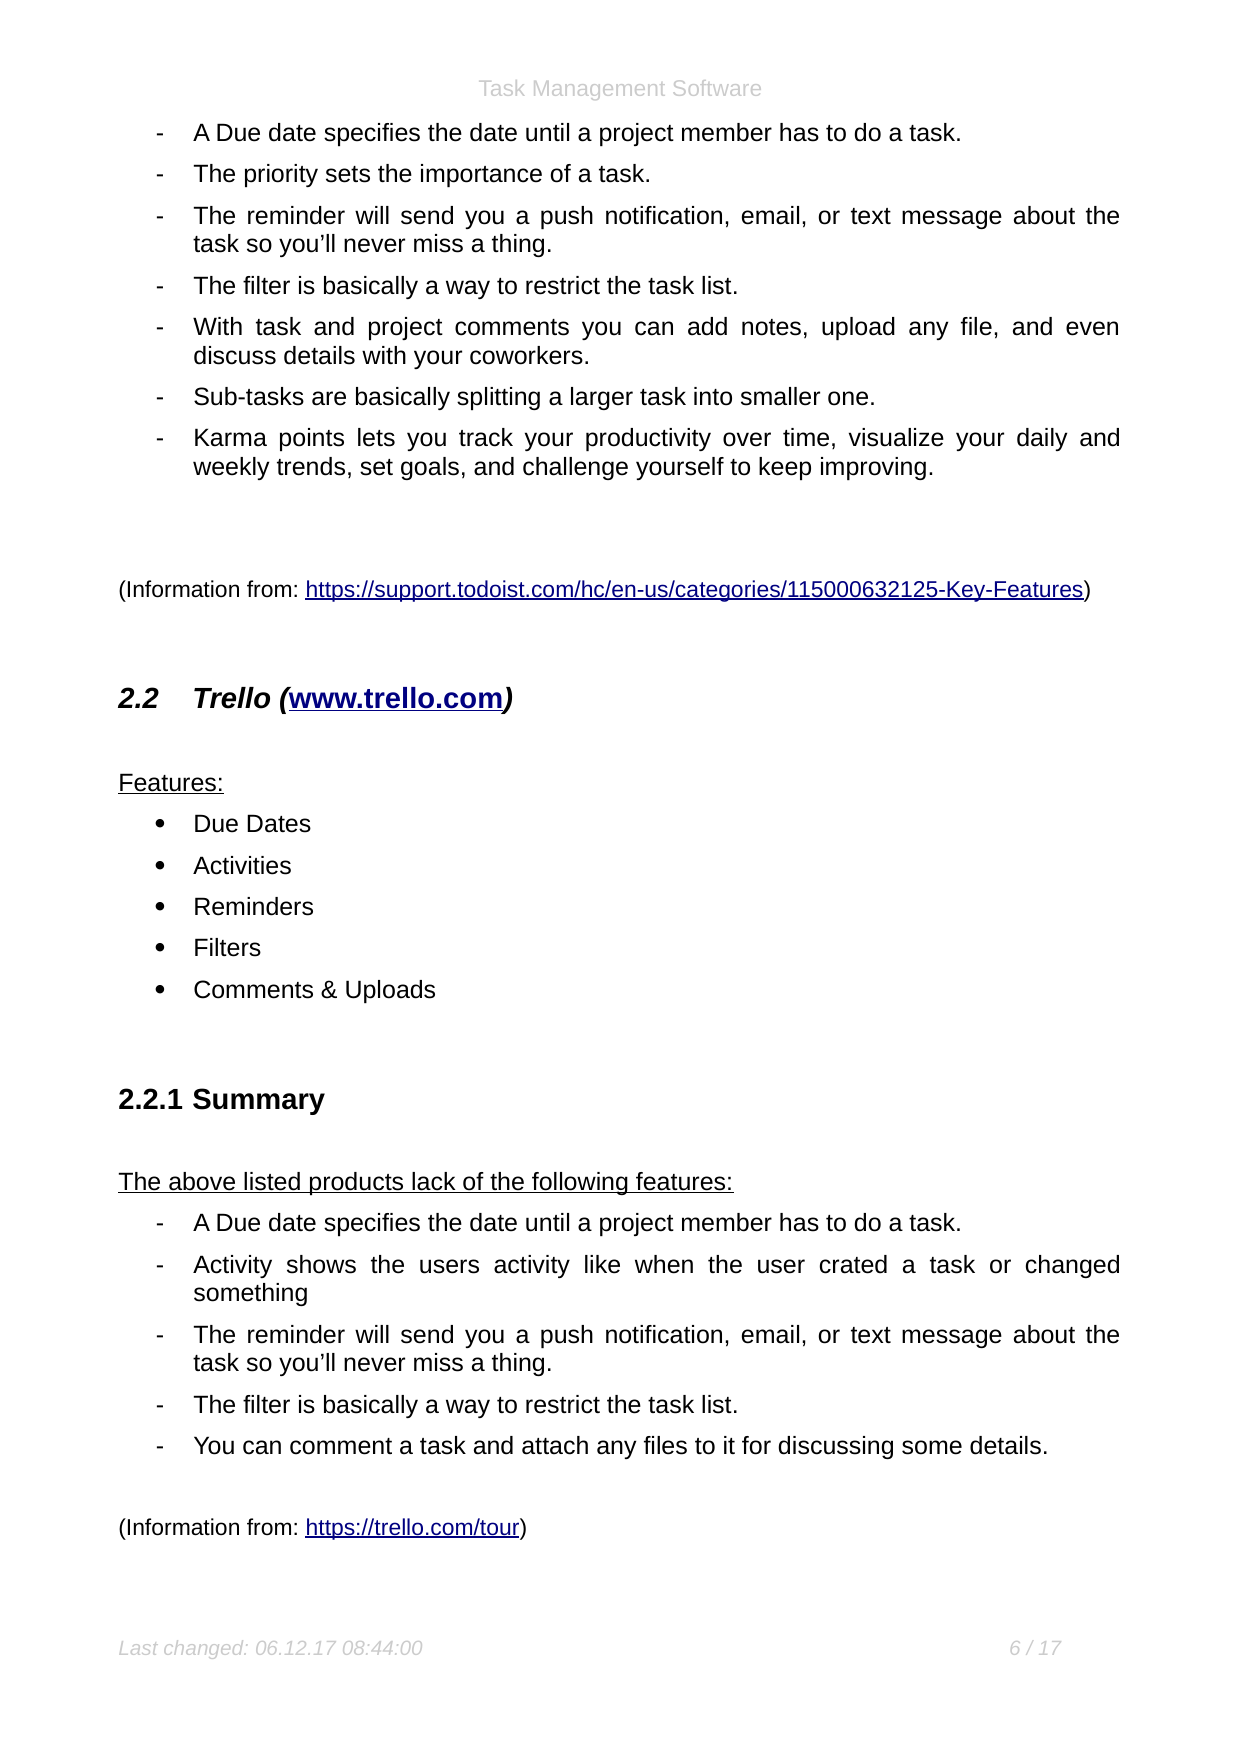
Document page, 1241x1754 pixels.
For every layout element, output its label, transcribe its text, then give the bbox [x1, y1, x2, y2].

list Comments & Uploads [156, 975, 1122, 1003]
list Due Dates [156, 809, 1122, 838]
subtitle Summary [118, 1082, 1122, 1116]
list Activity shows the users activity like when the user crated a task or changed something [156, 1250, 1122, 1307]
list The reminder will send you a push notification, email, or text message about the task so you’ll never miss a thing. [156, 201, 1122, 258]
list You can comment a task and attach any files to it for discussing some details. [156, 1431, 1122, 1460]
list Filters [156, 933, 1122, 962]
list The reminder will send you a push notification, email, or text message about the task so you’ll never miss a thing. [156, 1320, 1122, 1377]
list The priority sets the importance of a task. [156, 159, 1122, 188]
list Karma points lets you track your productivity over time, visualize your daily and weekly trends, set goals, and challenge yourself to keep improving. [156, 423, 1122, 481]
list A Due date specifies the date until a project member has to do a task. [156, 118, 1122, 147]
text (Information from: https://trello.com/tour) [118, 1513, 1122, 1540]
list The filter is basically a way to restrict the task list. [156, 1390, 1122, 1418]
list Sub-tasks are basically splitting a larger task into smaller one. [156, 382, 1122, 411]
subtitle Trello (www.trello.com) [118, 681, 1122, 714]
list The filter is basically a way to restrict the task list. [156, 271, 1122, 299]
list Activities [156, 851, 1122, 879]
text The above listed products lack of the following features: [118, 1167, 1122, 1196]
list Reminders [156, 892, 1122, 921]
text (Information from: https://support.todoist.com/hc/en-us/categories/115000632125-Key-Features) [118, 576, 1122, 602]
list A Due date specifies the date until a project member has to do a task. [156, 1208, 1122, 1237]
text Features: [118, 768, 1122, 797]
list With task and project comments you can add notes, upload any file, and even discuss details with your coworkers. [156, 312, 1122, 369]
